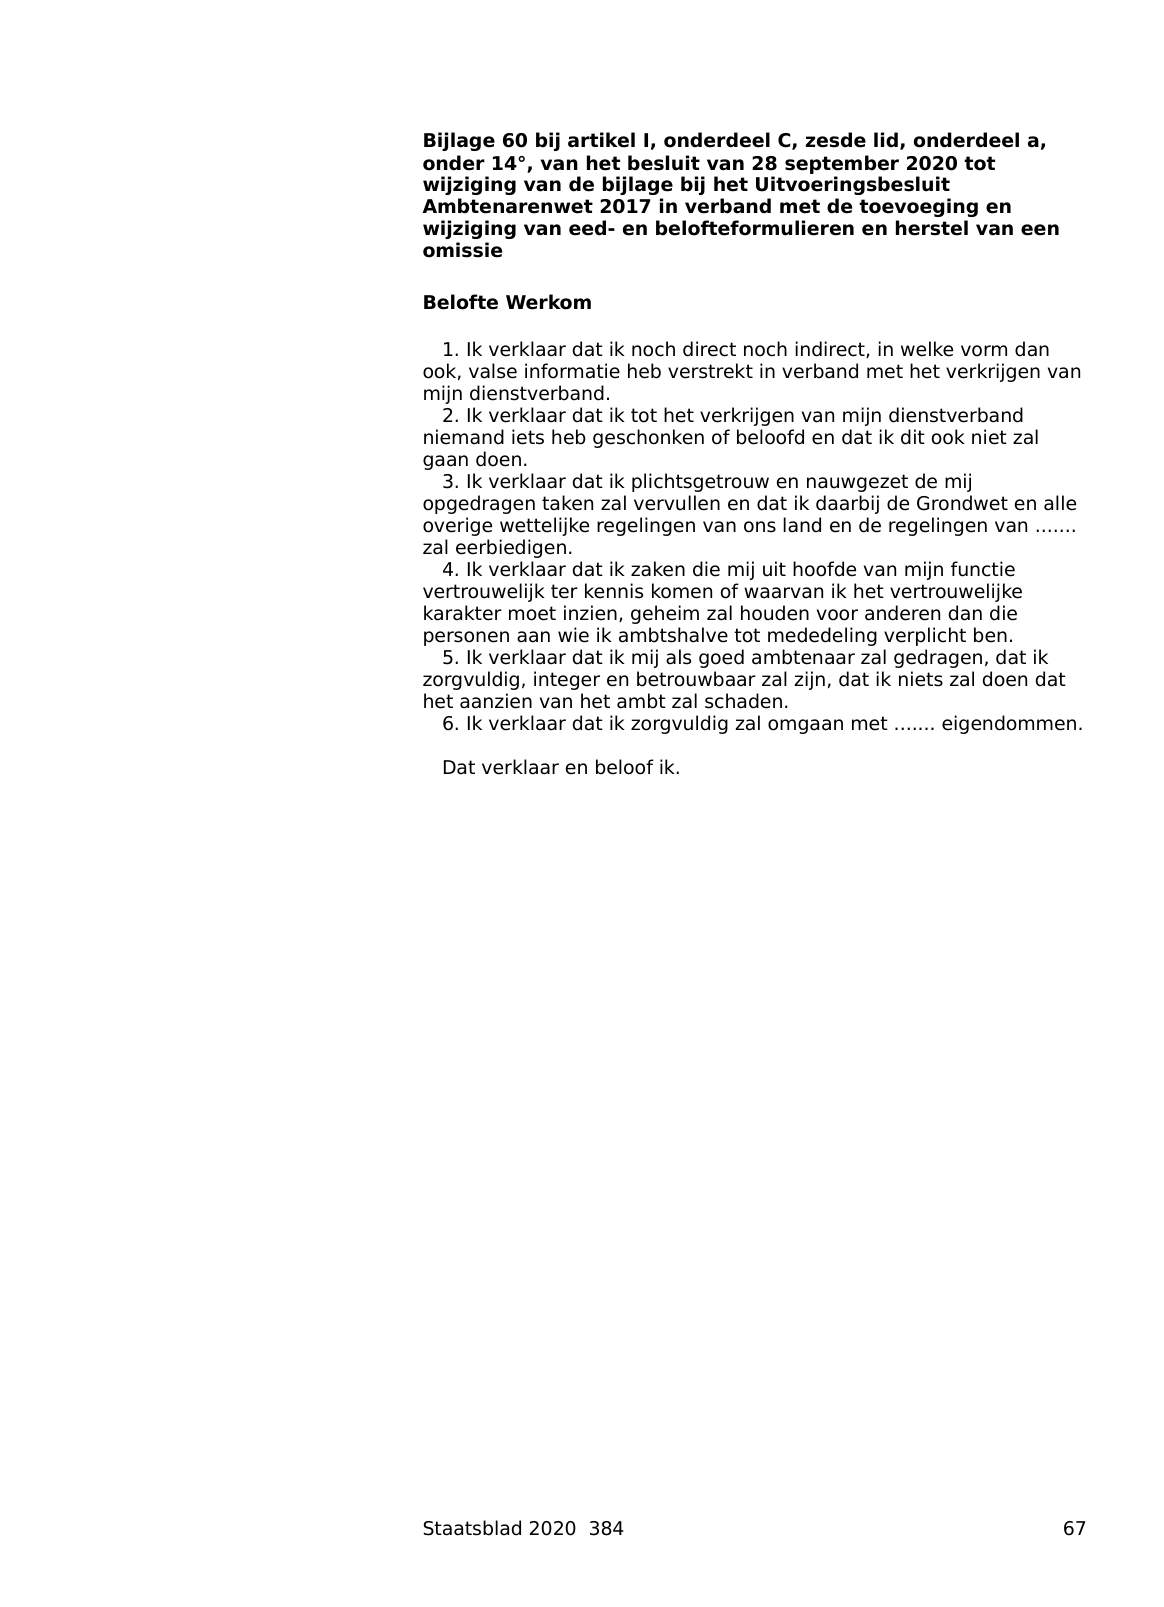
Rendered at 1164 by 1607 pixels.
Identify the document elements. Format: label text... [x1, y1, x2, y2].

text 2. Ik verklaar dat ik tot het verkrijgen van mijn dienstverband niemand iets heb geschonken of beloofd en dat ik dit ook niet zal gaan doen. [422, 405, 1087, 471]
text Dat verklaar en beloof ik. [422, 757, 1087, 779]
subtitle Belofte Werkom [422, 292, 1087, 314]
text 5. Ik verklaar dat ik mij als goed ambtenaar zal gedragen, dat ik zorgvuldig, integer en betrouwbaar zal zijn, dat ik niets zal doen dat het aanzien van het ambt zal schaden. [422, 647, 1087, 713]
text 3. Ik verklaar dat ik plichtsgetrouw en nauwgezet de mij opgedragen taken zal vervullen en dat ik daarbij de Grondwet en alle overige wettelijke regelingen van ons land en de regelingen van ....... zal eerbiedigen. [422, 471, 1087, 559]
text 4. Ik verklaar dat ik zaken die mij uit hoofde van mijn functie vertrouwelijk ter kennis komen of waarvan ik het vertrouwelijke karakter moet inzien, geheim zal houden voor anderen dan die personen aan wie ik ambtshalve tot mededeling verplicht ben. [422, 559, 1087, 647]
text 6. Ik verklaar dat ik zorgvuldig zal omgaan met ....... eigendommen. [422, 713, 1087, 735]
text 1. Ik verklaar dat ik noch direct noch indirect, in welke vorm dan ook, valse informatie heb verstrekt in verband met het verkrijgen van mijn dienstverband. [422, 339, 1087, 405]
subtitle Bijlage 60 bij artikel I, onderdeel C, zesde lid, onderdeel a, onder 14°, van het besluit van 28 september 2020 tot wijziging van de bijlage bij het Uitvoeringsbesluit Ambtenarenwet 2017 in verband met de toevoeging en wijziging van eed- en belofteformulieren en herstel van een omissie [422, 130, 1087, 262]
